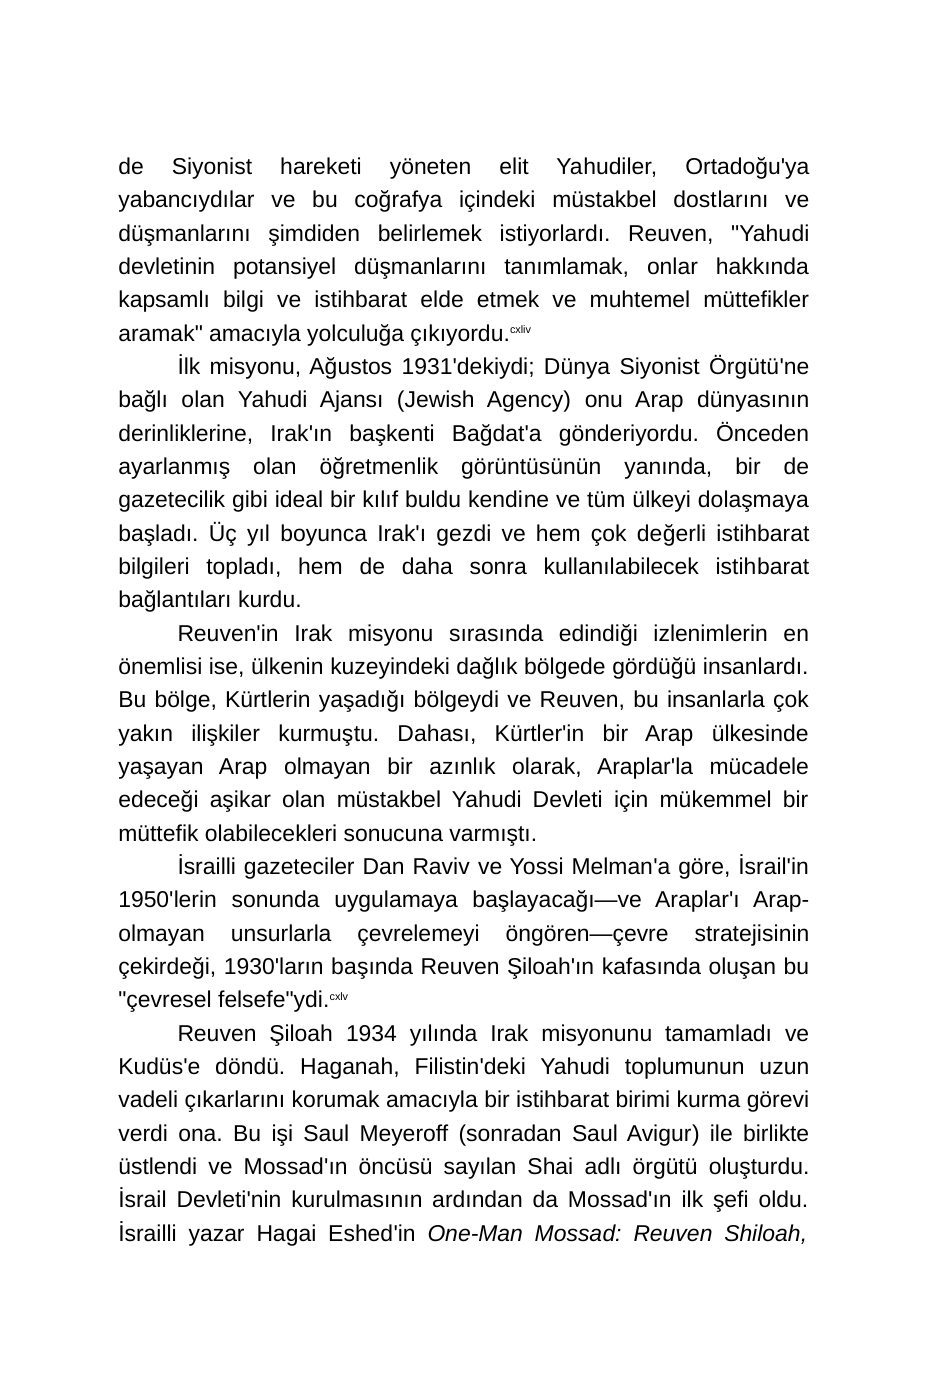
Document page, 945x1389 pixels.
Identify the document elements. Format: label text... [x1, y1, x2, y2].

text Reuven Şiloah 1934 yılında Irak misyonunu tamamladı ve Kudüs'e dön­dü. Haganah, Filistin'deki Yahudi toplumunun uzun vadeli çıkarlarını ko­rumak amacıyla bir istihbarat birimi kurma görevi verdi ona. Bu işi Saul Meyeroff (sonradan Saul Avigur) ile birlikte üstlendi ve Mossad'ın öncüsü sayılan Shai adlı örgütü oluşturdu. İsrail Devleti'nin kurulmasının ardından da Mossad'ın ilk şefi oldu. İsrailli yazar Hagai Eshed'in One-Man Mossad: Reuven Shiloah, [118, 1014, 809, 1248]
text de Siyonist hareketi yöneten elit Ya­hudiler, Ortadoğu'ya yabancıydılar ve bu coğrafya içindeki müstakbel dost­larını ve düşmanlarını şimdiden belirlemek istiyorlardı. Reuven, "Yahu­di devletinin potansiyel düşmanlarını tanımlamak, onlar hakkında kapsamlı bil­gi ve istihbarat elde etmek ve muhtemel müttefikler aramak" amacıyla yol­­culuğa çıkıyordu. [118, 148, 809, 348]
text İsrailli gazeteciler Dan Raviv ve Yossi Melman'a göre, İsrail'in 1950'­lerin sonunda uygulamaya başlayacağı—ve Araplar'ı Arap-olmayan un­sur­lar­la çevrelemeyi öngören—çevre stratejisinin çekirdeği, 1930'ların ba­şında Reuven Şiloah'ın kafasında oluşan bu "çevresel felsefe"ydi. [118, 848, 809, 1014]
text İlk misyonu, Ağustos 1931'dekiydi; Dünya Siyonist Örgütü'ne bağlı olan Yahudi Ajansı (Jewish Agency) onu Arap dünyasının derinliklerine, Irak'ın başkenti Bağdat'a gönderiyordu. Önceden ayarlanmış olan öğretmen­lik görüntüsünün yanında, bir de gazetecilik gibi ideal bir kılıf buldu kendi­ne ve tüm ülkeyi dolaşmaya başladı. Üç yıl boyunca Irak'ı gezdi ve hem çok de­ğer­li istihbarat bilgileri topladı, hem de daha sonra kullanılabilecek istih­barat bağlantıları kurdu. [118, 348, 809, 614]
text Reuven'in Irak misyonu sırasında edindiği izlenimlerin en önemlisi ise, ülkenin kuzeyindeki dağlık bölgede gördüğü insanlardı. Bu bölge, Kürt­lerin yaşadığı bölgeydi ve Reuven, bu insanlarla çok yakın ilişkiler kurmuş­tu. Dahası, Kürtler'in bir Arap ülkesinde yaşayan Arap olmayan bir azınlık ola­rak, Araplar'la mücadele edeceği aşikar olan müstakbel Yahudi Devleti için mükemmel bir müttefik olabilecekleri sonucuna varmıştı. [118, 614, 809, 848]
